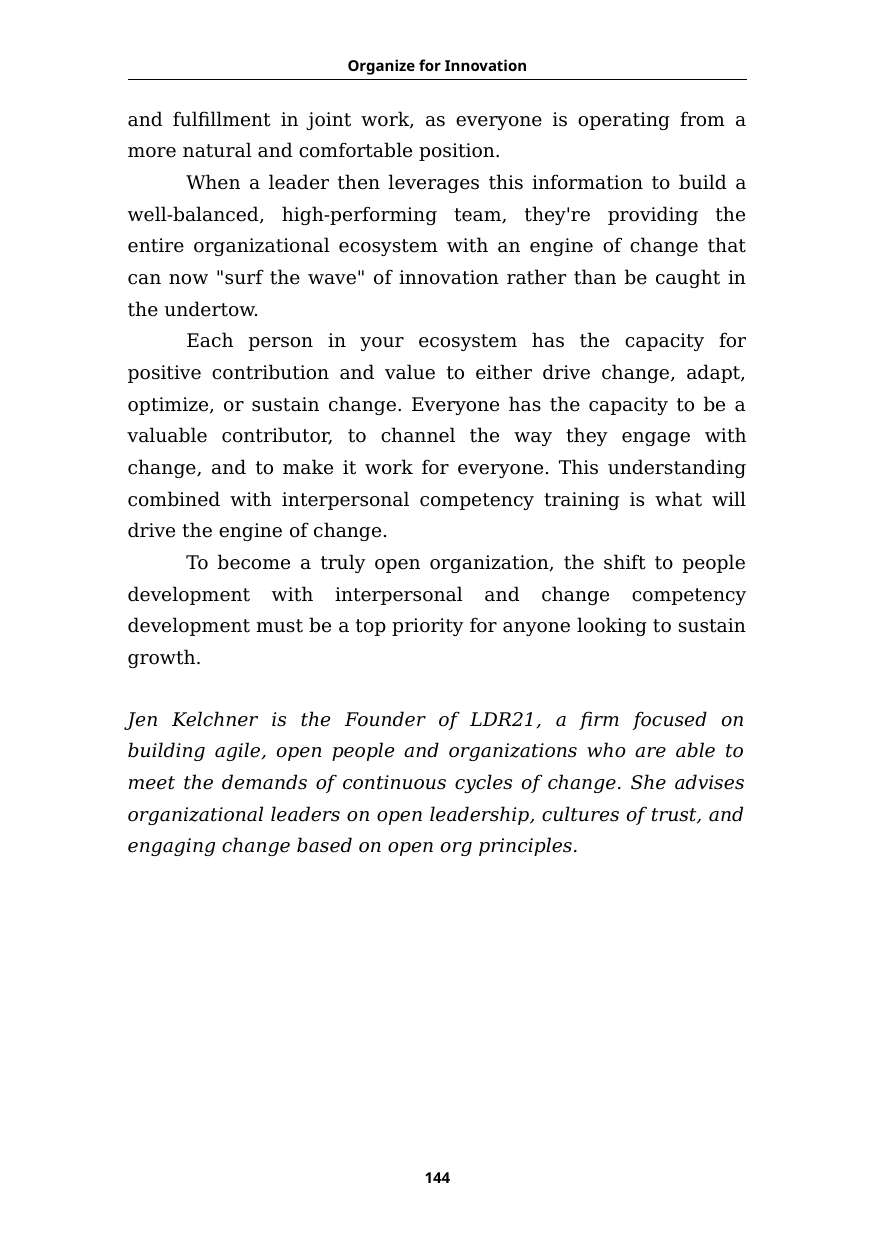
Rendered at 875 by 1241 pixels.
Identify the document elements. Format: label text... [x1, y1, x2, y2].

text Each person in your ecosystem has the capacity for positive contribution and value to either drive change, adapt, optimize, or sustain change. Everyone has the capacity to be a valuable contributor, to channel the way they engage with change, and to make it work for everyone. This understanding combined with interpersonal competency training is what will drive the engine of change. [127, 330, 747, 542]
text and fulfillment in joint work, as everyone is operating from a more natural and comfortable position. [127, 109, 747, 162]
text To become a truly open organization, the shift to people development with interpersonal and change competency development must be a top priority for anyone looking to sustain growth. [127, 552, 747, 669]
text Jen Kelchner is the Founder of LDR21, a firm focused on building agile, open people and organizations who are able to meet the demands of continuous cycles of change. She advises organizational leaders on open leadership, cultures of trust, and engaging change based on open org principles. [127, 709, 747, 857]
text When a leader then leverages this information to build a well-balanced, high-performing team, they're providing the entire organizational ecosystem with an engine of change that can now "surf the wave" of innovation rather than be caught in the undertow. [127, 172, 747, 321]
